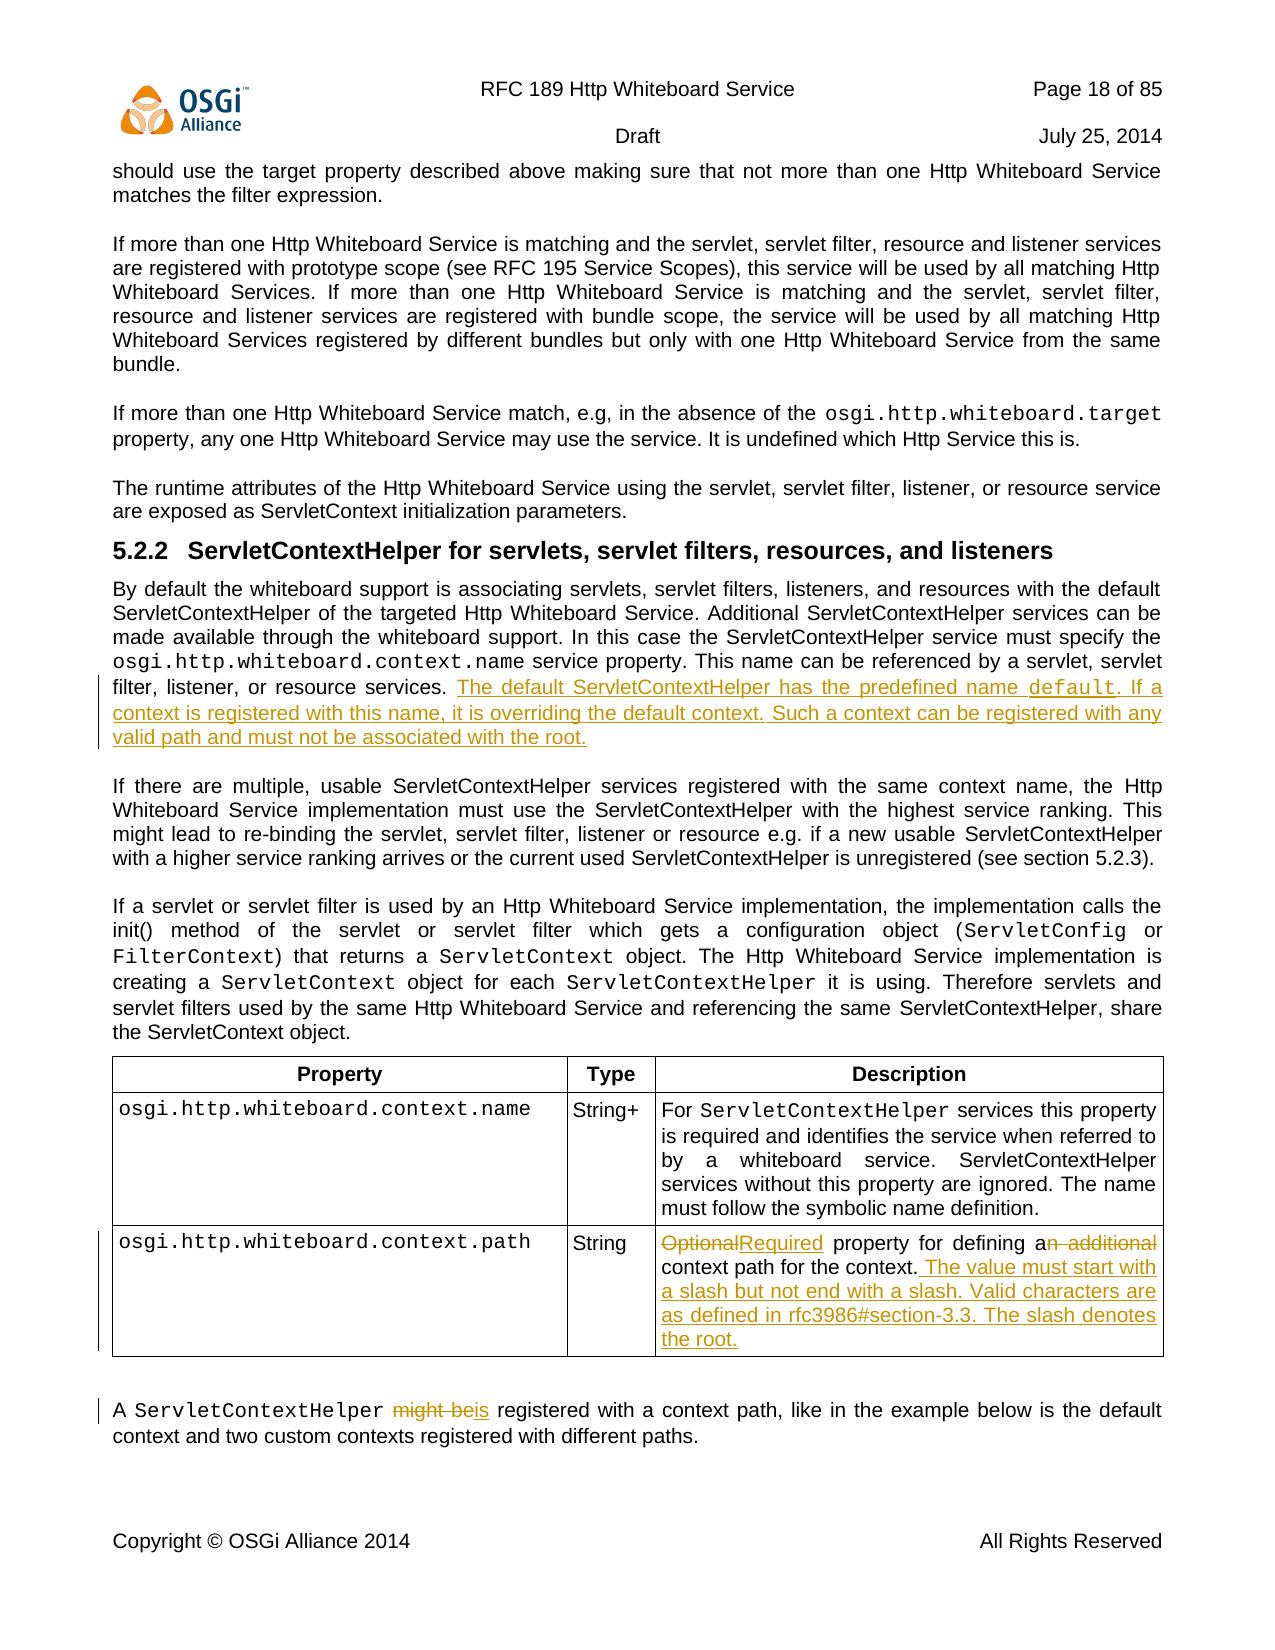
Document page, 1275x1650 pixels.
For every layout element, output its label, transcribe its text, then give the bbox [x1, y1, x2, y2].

text If more than one Http Whiteboard Service match, e.g, in the absence of the osgi.http.whiteboard.target property, any one Http Whiteboard Service may use the service. It is undefined which Http Service this is. [112, 401, 1162, 450]
picture [113, 78, 257, 142]
text If a servlet or servlet filter is used by an Http Whiteboard Service implementation, the implementation calls the init() method of the servlet or servlet filter which gets a configuration object (ServletConfig or FilterContext) that returns a ServletContext object. The Http Whiteboard Service implementation is creating a ServletContext object for each ServletContextHelper it is using. Therefore servlets and servlet filters used by the same Http Whiteboard Service and referencing the same ServletContextHelper, share the ServletContext object. [112, 894, 1162, 1044]
table_header Description [656, 1057, 1163, 1092]
subtitle ServletContextHelper for servlets, servlet filters, resources, and listeners [112, 536, 1162, 564]
table_cell For ServletContextHelper services this property is required and identifies the service when referred to by a whiteboard service. ServletContextHelper services without this property are ignored. The name must follow the symbolic name definition. [656, 1093, 1163, 1225]
table_header Property [113, 1057, 567, 1092]
table_cell Required property for defining a context path for the context. The value must start with a slash but not end with a slash. Valid characters are as defined in rfc3986#section-3.3. The slash denotes the root. [656, 1226, 1163, 1356]
table_header Type [568, 1057, 655, 1092]
table_cell String+ [568, 1093, 655, 1225]
text By default the whiteboard support is associating servlets, servlet filters, listeners, and resources with the default ServletContextHelper of the targeted Http Whiteboard Service. Additional ServletContextHelper services can be made available through the whiteboard support. In this case the ServletContextHelper service must specify the osgi.http.whiteboard.context.name service property. This name can be referenced by a servlet, servlet filter, listener, or resource services. The default ServletContextHelper has the predefined name default. If a context is registered with this name, it is overriding the default context. Such a context can be registered with any [112, 577, 1162, 722]
text If there are multiple, usable ServletContextHelper services registered with the same context name, the Http Whiteboard Service implementation must use the ServletContextHelper with the highest service ranking. This might lead to re-binding the servlet, servlet filter, listener or resource e.g. if a new usable ServletContextHelper with a higher service ranking arrives or the current used ServletContextHelper is unregistered (see section 5.2.3). [112, 773, 1162, 869]
table_cell String [568, 1226, 655, 1356]
text should use the target property described above making sure that not more than one Http Whiteboard Service matches the filter expression. [112, 159, 1162, 207]
table_cell osgi.http.whiteboard.context.path [113, 1226, 567, 1356]
text If more than one Http Whiteboard Service is matching and the servlet, servlet filter, resource and listener services are registered with prototype scope (see RFC 195 Service Scopes), this service will be used by all matching Http Whiteboard Services. If more than one Http Whiteboard Service is matching and the servlet, servlet filter, resource and listener services are registered with bundle scope, the service will be used by all matching Http Whiteboard Services registered by different bundles but only with one Http Whiteboard Service from the same bundle. [112, 232, 1162, 376]
table_cell osgi.http.whiteboard.context.name [113, 1093, 567, 1225]
text A ServletContextHelper is registered with a context path, like in the example below is the default context and two custom contexts registered with different paths. [112, 1398, 1162, 1447]
text valid path and must not be associated with the root. [112, 723, 1162, 748]
text The runtime attributes of the Http Whiteboard Service using the servlet, servlet filter, listener, or resource service are exposed as ServletContext initialization parameters. [112, 475, 1162, 523]
